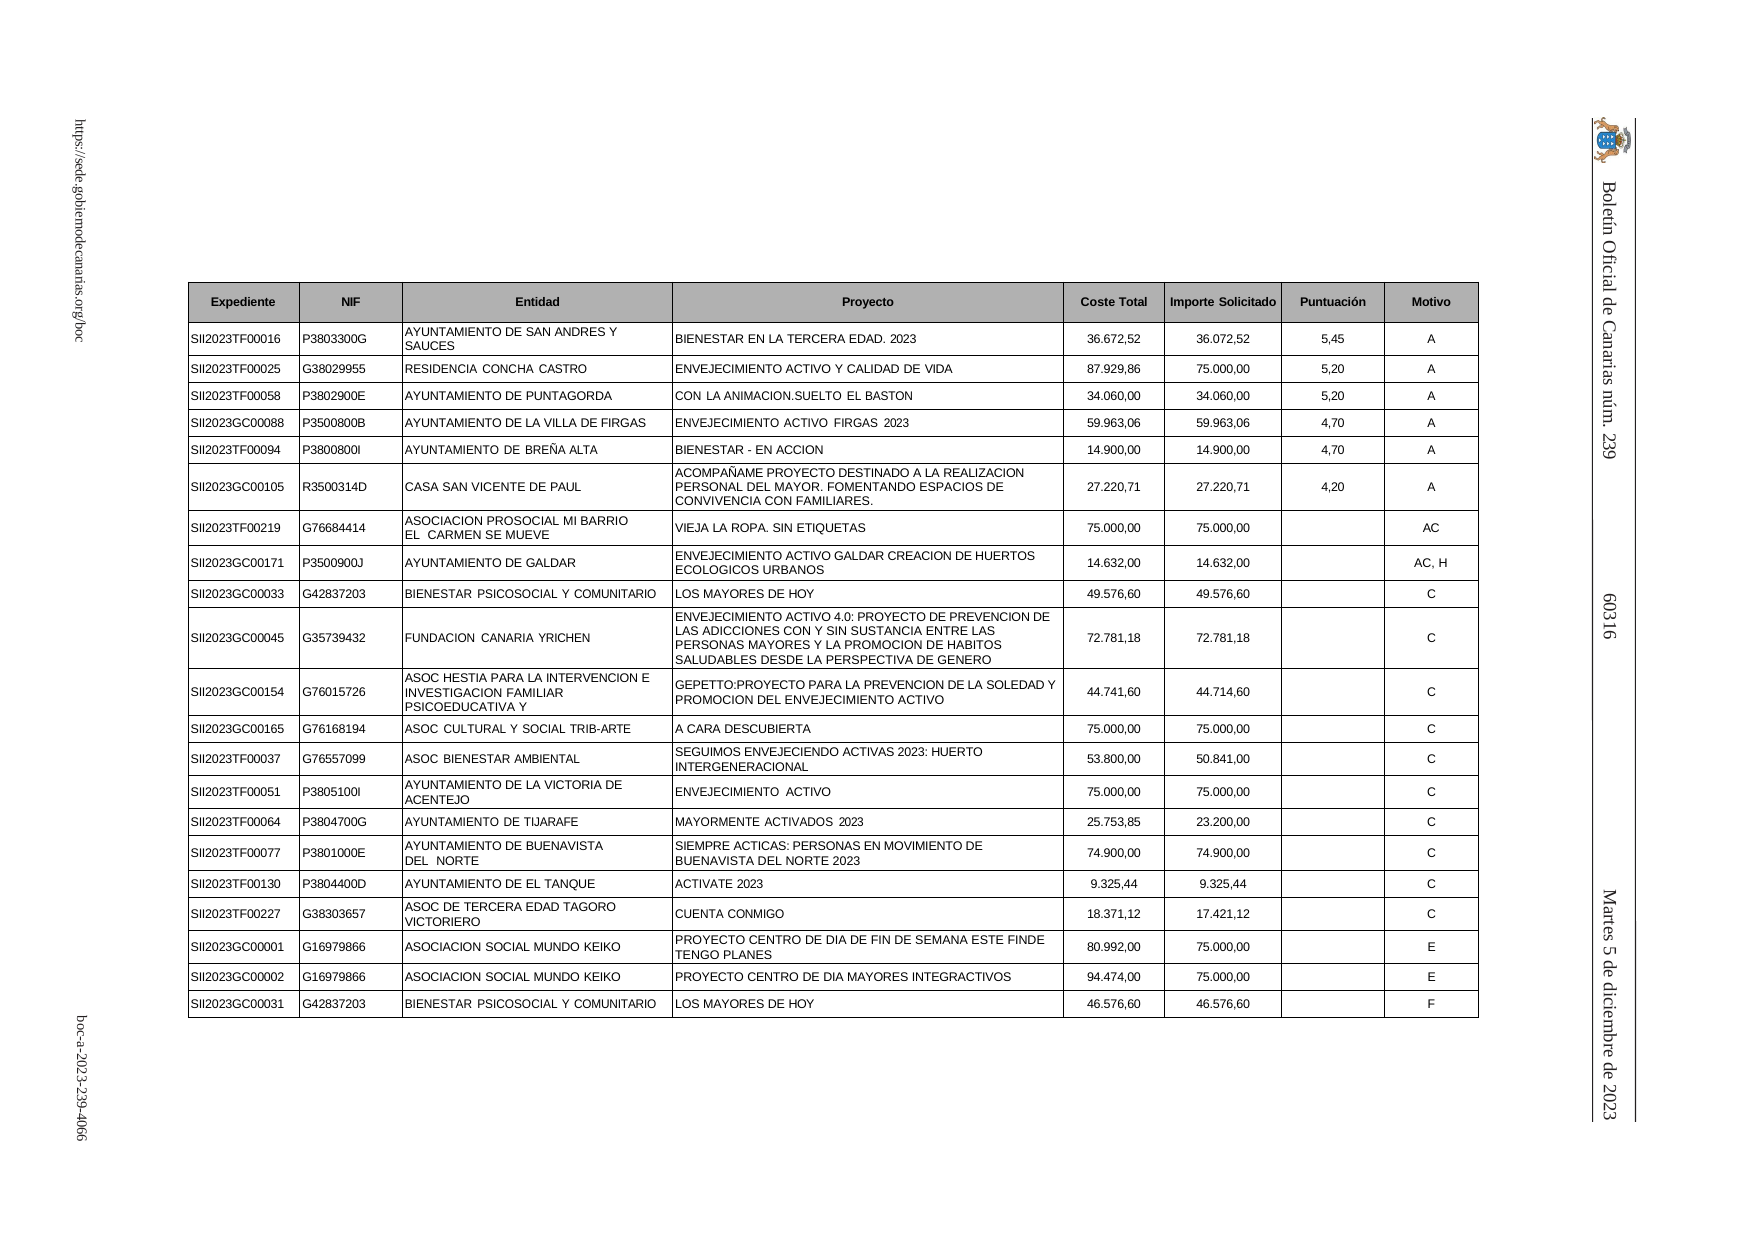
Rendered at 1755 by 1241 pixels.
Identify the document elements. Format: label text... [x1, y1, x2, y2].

table_cell CON LA ANIMACION.SUELTO EL BASTON [673, 383, 1063, 409]
table_cell SII2023GC00154 [189, 669, 299, 715]
table_cell 5,20 [1282, 383, 1384, 409]
table_cell GEPETTO:PROYECTO PARA LA PREVENCION DE LA SOLEDAD Y PROMOCION DEL ENVEJECIMIENTO ACTIVO [673, 669, 1063, 715]
text boc-a-2023-239-4066 [74, 1016, 91, 1145]
table_cell 14.900,00 [1165, 437, 1281, 463]
table_cell ENVEJECIMIENTO ACTIVO 4.0: PROYECTO DE PREVENCION DE LAS ADICCIONES CON Y SIN SUSTANCIA ENTRE LAS PERSONAS MAYORES Y LA PROMOCION DE HABITOS SALUDABLES DESDE LA PERSPECTIVA DE GENERO [673, 608, 1063, 668]
table_cell 75.000,00 [1165, 716, 1281, 742]
table_cell 9.325,44 [1165, 871, 1281, 897]
table_cell PROYECTO CENTRO DE DIA MAYORES INTEGRACTIVOS [673, 964, 1063, 990]
table_cell LOS MAYORES DE HOY [673, 991, 1063, 1017]
table_cell 5,45 [1282, 323, 1384, 355]
table_cell A [1385, 383, 1478, 409]
table_cell ENVEJECIMIENTO ACTIVO [673, 776, 1063, 808]
table_cell 75.000,00 [1165, 356, 1281, 382]
table_cell [1282, 809, 1384, 835]
table_cell SEGUIMOS ENVEJECIENDO ACTIVAS 2023: HUERTO INTERGENERACIONAL [673, 743, 1063, 775]
table_cell SII2023GC00171 [189, 546, 299, 580]
table_header Importe Solicitado [1165, 283, 1281, 322]
table_cell A CARA DESCUBIERTA [673, 716, 1063, 742]
table_cell SII2023TF00058 [189, 383, 299, 409]
table_cell C [1385, 581, 1478, 607]
table_cell 72.781,18 [1165, 608, 1281, 668]
table_cell ENVEJECIMIENTO ACTIVO Y CALIDAD DE VIDA [673, 356, 1063, 382]
table_cell C [1385, 809, 1478, 835]
table_cell AC [1385, 511, 1478, 545]
table_cell 94.474,00 [1064, 964, 1164, 990]
table_header Motivo [1385, 283, 1478, 322]
table_cell A [1385, 410, 1478, 436]
table_cell 74.900,00 [1165, 836, 1281, 870]
table_cell ASOCIACION SOCIAL MUNDO KEIKO [403, 964, 672, 990]
table_header Entidad [403, 283, 672, 322]
table_cell CUENTA CONMIGO [673, 898, 1063, 930]
table_cell SII2023GC00001 [189, 931, 299, 963]
table_cell 14.632,00 [1064, 546, 1164, 580]
table_cell ASOC CULTURAL Y SOCIAL TRIB-ARTE [403, 716, 672, 742]
table_cell 44.741,60 [1064, 669, 1164, 715]
table_cell SII2023TF00130 [189, 871, 299, 897]
table_cell AYUNTAMIENTO DE LA VICTORIA DE ACENTEJO [403, 776, 672, 808]
table_cell ASOCIACION SOCIAL MUNDO KEIKO [403, 931, 672, 963]
table_header Puntuación [1282, 283, 1384, 322]
table_cell C [1385, 716, 1478, 742]
table_cell 80.992,00 [1064, 931, 1164, 963]
table_cell G76684414 [300, 511, 402, 545]
table_cell SII2023GC00088 [189, 410, 299, 436]
table_cell [1282, 991, 1384, 1017]
table_cell 4,70 [1282, 437, 1384, 463]
table_cell F [1385, 991, 1478, 1017]
table_cell 46.576,60 [1165, 991, 1281, 1017]
table_cell P3800800I [300, 437, 402, 463]
table_cell SII2023GC00165 [189, 716, 299, 742]
table_cell 44.714,60 [1165, 669, 1281, 715]
table_cell [1282, 608, 1384, 668]
table_cell ACTIVATE 2023 [673, 871, 1063, 897]
table_cell G76557099 [300, 743, 402, 775]
table_cell G76015726 [300, 669, 402, 715]
table_cell E [1385, 931, 1478, 963]
table_cell P3500900J [300, 546, 402, 580]
table_cell C [1385, 608, 1478, 668]
table_cell SII2023TF00051 [189, 776, 299, 808]
table_cell A [1385, 464, 1478, 510]
table_cell 75.000,00 [1064, 716, 1164, 742]
table_cell C [1385, 836, 1478, 870]
table_cell AYUNTAMIENTO DE BUENAVISTA DEL NORTE [403, 836, 672, 870]
table_cell G42837203 [300, 991, 402, 1017]
table_cell SII2023GC00045 [189, 608, 299, 668]
table_cell 14.900,00 [1064, 437, 1164, 463]
table_cell [1282, 964, 1384, 990]
table_cell 75.000,00 [1165, 776, 1281, 808]
table_cell [1282, 776, 1384, 808]
table_cell 75.000,00 [1064, 511, 1164, 545]
table_cell RESIDENCIA CONCHA CASTRO [403, 356, 672, 382]
table_cell 27.220,71 [1064, 464, 1164, 510]
table_cell LOS MAYORES DE HOY [673, 581, 1063, 607]
table_cell SIEMPRE ACTICAS: PERSONAS EN MOVIMIENTO DE BUENAVISTA DEL NORTE 2023 [673, 836, 1063, 870]
table_cell ASOC HESTIA PARA LA INTERVENCION E INVESTIGACION FAMILIAR PSICOEDUCATIVA Y [403, 669, 672, 715]
table_cell 4,70 [1282, 410, 1384, 436]
table_cell 36.072,52 [1165, 323, 1281, 355]
table_cell C [1385, 776, 1478, 808]
table_cell SII2023GC00105 [189, 464, 299, 510]
table_cell 74.900,00 [1064, 836, 1164, 870]
table_cell [1282, 836, 1384, 870]
table_cell FUNDACION CANARIA YRICHEN [403, 608, 672, 668]
table_header NIF [300, 283, 402, 322]
table_cell SII2023TF00227 [189, 898, 299, 930]
table_cell SII2023TF00037 [189, 743, 299, 775]
table_cell [1282, 546, 1384, 580]
table_cell G16979866 [300, 964, 402, 990]
table_cell SII2023GC00033 [189, 581, 299, 607]
table_cell G76168194 [300, 716, 402, 742]
table_cell SII2023GC00031 [189, 991, 299, 1017]
table_cell SII2023TF00219 [189, 511, 299, 545]
table_cell 18.371,12 [1064, 898, 1164, 930]
table_cell [1282, 871, 1384, 897]
table_cell SII2023TF00064 [189, 809, 299, 835]
table_cell 59.963,06 [1064, 410, 1164, 436]
table_cell P3805100I [300, 776, 402, 808]
text Martes 5 de diciembre de 2023 [1600, 889, 1621, 1124]
table_cell P3500800B [300, 410, 402, 436]
table_cell 34.060,00 [1165, 383, 1281, 409]
table_cell 75.000,00 [1165, 931, 1281, 963]
table_cell P3804400D [300, 871, 402, 897]
table_cell AYUNTAMIENTO DE BREÑA ALTA [403, 437, 672, 463]
table_cell 5,20 [1282, 356, 1384, 382]
table_header Coste Total [1064, 283, 1164, 322]
table_cell [1282, 898, 1384, 930]
table_cell AYUNTAMIENTO DE TIJARAFE [403, 809, 672, 835]
text Boletín Oficial de Canarias núm. 239 [1599, 181, 1621, 462]
table_cell C [1385, 743, 1478, 775]
table_cell R3500314D [300, 464, 402, 510]
table_cell A [1385, 323, 1478, 355]
table_cell G35739432 [300, 608, 402, 668]
table_cell G16979866 [300, 931, 402, 963]
table_cell [1282, 669, 1384, 715]
table_cell G38029955 [300, 356, 402, 382]
table_cell 72.781,18 [1064, 608, 1164, 668]
table_cell 27.220,71 [1165, 464, 1281, 510]
table_cell AC, H [1385, 546, 1478, 580]
table_cell 9.325,44 [1064, 871, 1164, 897]
table_cell AYUNTAMIENTO DE GALDAR [403, 546, 672, 580]
table_cell ASOC BIENESTAR AMBIENTAL [403, 743, 672, 775]
table_cell 25.753,85 [1064, 809, 1164, 835]
table_cell ENVEJECIMIENTO ACTIVO GALDAR CREACION DE HUERTOS ECOLOGICOS URBANOS [673, 546, 1063, 580]
table_cell C [1385, 898, 1478, 930]
table_cell 87.929,86 [1064, 356, 1164, 382]
table_cell 75.000,00 [1165, 511, 1281, 545]
table_cell 75.000,00 [1165, 964, 1281, 990]
table_cell [1282, 931, 1384, 963]
table_cell P3801000E [300, 836, 402, 870]
table_cell MAYORMENTE ACTIVADOS 2023 [673, 809, 1063, 835]
table_cell G38303657 [300, 898, 402, 930]
text https://sede.gobiernodecanarias.org/boc [72, 119, 89, 352]
table_cell P3803300G [300, 323, 402, 355]
table_cell ENVEJECIMIENTO ACTIVO FIRGAS 2023 [673, 410, 1063, 436]
table_cell SII2023TF00016 [189, 323, 299, 355]
table_cell E [1385, 964, 1478, 990]
table_cell 17.421,12 [1165, 898, 1281, 930]
table_cell G42837203 [300, 581, 402, 607]
table_header Proyecto [673, 283, 1063, 322]
table_cell [1282, 511, 1384, 545]
table_cell CASA SAN VICENTE DE PAUL [403, 464, 672, 510]
table_cell 23.200,00 [1165, 809, 1281, 835]
table_cell 14.632,00 [1165, 546, 1281, 580]
table_cell SII2023TF00077 [189, 836, 299, 870]
table_cell VIEJA LA ROPA. SIN ETIQUETAS [673, 511, 1063, 545]
table_cell 49.576,60 [1064, 581, 1164, 607]
table_cell BIENESTAR PSICOSOCIAL Y COMUNITARIO [403, 581, 672, 607]
table_cell ASOC DE TERCERA EDAD TAGORO VICTORIERO [403, 898, 672, 930]
table_cell C [1385, 871, 1478, 897]
table_cell SII2023TF00094 [189, 437, 299, 463]
table_cell A [1385, 356, 1478, 382]
table_cell C [1385, 669, 1478, 715]
table_cell ACOMPAÑAME PROYECTO DESTINADO A LA REALIZACION PERSONAL DEL MAYOR. FOMENTANDO ESPACIOS DE CONVIVENCIA CON FAMILIARES. [673, 464, 1063, 510]
table_cell 50.841,00 [1165, 743, 1281, 775]
table_cell BIENESTAR EN LA TERCERA EDAD. 2023 [673, 323, 1063, 355]
table_cell SII2023TF00025 [189, 356, 299, 382]
table_header Expediente [189, 283, 299, 322]
table_cell 36.672,52 [1064, 323, 1164, 355]
table_cell A [1385, 437, 1478, 463]
table_cell [1282, 716, 1384, 742]
table_cell 46.576,60 [1064, 991, 1164, 1017]
table_cell AYUNTAMIENTO DE PUNTAGORDA [403, 383, 672, 409]
table_cell AYUNTAMIENTO DE SAN ANDRES Y SAUCES [403, 323, 672, 355]
table_cell P3804700G [300, 809, 402, 835]
table_cell PROYECTO CENTRO DE DIA DE FIN DE SEMANA ESTE FINDE TENGO PLANES [673, 931, 1063, 963]
table_cell 49.576,60 [1165, 581, 1281, 607]
table_cell [1282, 581, 1384, 607]
table_cell 59.963,06 [1165, 410, 1281, 436]
table_cell 53.800,00 [1064, 743, 1164, 775]
table_cell P3802900E [300, 383, 402, 409]
text 60316 [1600, 593, 1621, 642]
table_cell AYUNTAMIENTO DE LA VILLA DE FIRGAS [403, 410, 672, 436]
table_cell 75.000,00 [1064, 776, 1164, 808]
table_cell [1282, 743, 1384, 775]
table_cell ASOCIACION PROSOCIAL MI BARRIO EL CARMEN SE MUEVE [403, 511, 672, 545]
table_cell AYUNTAMIENTO DE EL TANQUE [403, 871, 672, 897]
table_cell BIENESTAR - EN ACCION [673, 437, 1063, 463]
table_cell 34.060,00 [1064, 383, 1164, 409]
table_cell 4,20 [1282, 464, 1384, 510]
table_cell SII2023GC00002 [189, 964, 299, 990]
table_cell BIENESTAR PSICOSOCIAL Y COMUNITARIO [403, 991, 672, 1017]
